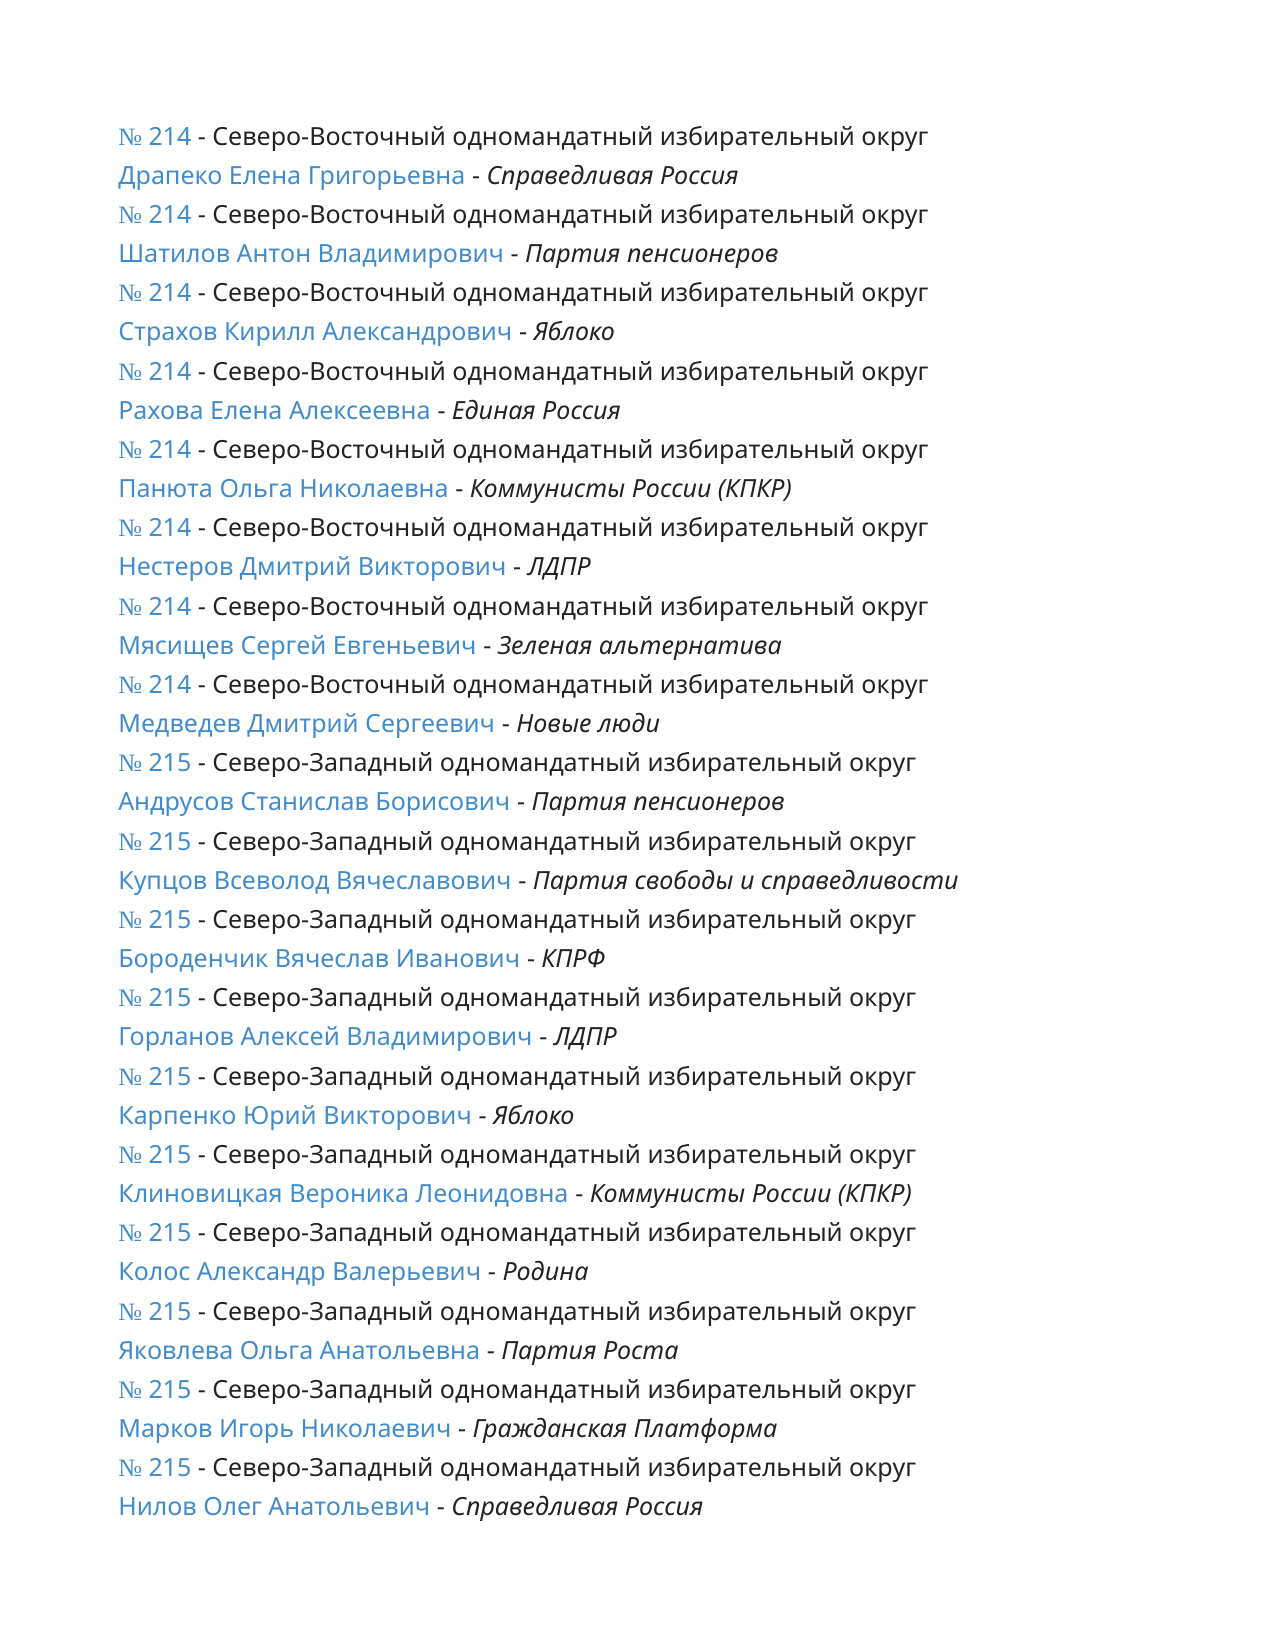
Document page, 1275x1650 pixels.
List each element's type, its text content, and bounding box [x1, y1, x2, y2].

text № 215 - Северо-Западный одномандатный избирательный округ [118, 1058, 1157, 1092]
text № 215 - Северо-Западный одномандатный избирательный округ [118, 1293, 1157, 1327]
text № 215 - Северо-Западный одномандатный избирательный округ [118, 1136, 1157, 1171]
text № 215 - Северо-Западный одномандатный избирательный округ [118, 980, 1157, 1014]
text № 215 - Северо-Западный одномандатный избирательный округ [118, 823, 1157, 857]
text № 215 - Северо-Западный одномандатный избирательный округ [118, 745, 1157, 779]
text Андрусов Станислав Борисович - Партия пенсионеров [118, 784, 1157, 818]
text Яковлева Ольга Анатольевна - Партия Роста [118, 1332, 1157, 1366]
text № 214 - Северо-Восточный одномандатный избирательный округ [118, 275, 1157, 309]
text № 214 - Северо-Восточный одномандатный избирательный округ [118, 353, 1157, 387]
text Колос Александр Валерьевич - Родина [118, 1254, 1157, 1288]
text № 215 - Северо-Западный одномандатный избирательный округ [118, 901, 1157, 936]
text Марков Игорь Николаевич - Гражданская Платформа [118, 1411, 1157, 1445]
text № 214 - Северо-Восточный одномандатный избирательный округ [118, 431, 1157, 466]
text № 214 - Северо-Восточный одномандатный избирательный округ [118, 196, 1157, 231]
text Медведев Дмитрий Сергеевич - Новые люди [118, 706, 1157, 740]
text Мясищев Сергей Евгеньевич - Зеленая альтернатива [118, 627, 1157, 661]
text № 214 - Северо-Восточный одномандатный избирательный округ [118, 510, 1157, 544]
text № 215 - Северо-Западный одномандатный избирательный округ [118, 1215, 1157, 1249]
text Бороденчик Вячеслав Иванович - КПРФ [118, 941, 1157, 975]
text Карпенко Юрий Викторович - Яблоко [118, 1097, 1157, 1131]
text № 215 - Северо-Западный одномандатный избирательный округ [118, 1450, 1157, 1484]
text Рахова Елена Алексеевна - Единая Россия [118, 392, 1157, 426]
text Нилов Олег Анатольевич - Справедливая Россия [118, 1489, 1157, 1523]
text Горланов Алексей Владимирович - ЛДПР [118, 1019, 1157, 1053]
text Драпеко Елена Григорьевна - Справедливая Россия [118, 157, 1157, 191]
text Нестеров Дмитрий Викторович - ЛДПР [118, 549, 1157, 583]
text Купцов Всеволод Вячеславович - Партия свободы и справедливости [118, 862, 1157, 896]
text Шатилов Антон Владимирович - Партия пенсионеров [118, 236, 1157, 270]
text № 215 - Северо-Западный одномандатный избирательный округ [118, 1371, 1157, 1406]
text Клиновицкая Вероника Леонидовна - Коммунисты России (КПКР) [118, 1176, 1157, 1210]
text № 214 - Северо-Восточный одномандатный избирательный округ [118, 118, 1157, 152]
text Панюта Ольга Николаевна - Коммунисты России (КПКР) [118, 471, 1157, 505]
text Страхов Кирилл Александрович - Яблоко [118, 314, 1157, 348]
text № 214 - Северо-Восточный одномандатный избирательный округ [118, 666, 1157, 701]
text № 214 - Северо-Восточный одномандатный избирательный округ [118, 588, 1157, 622]
